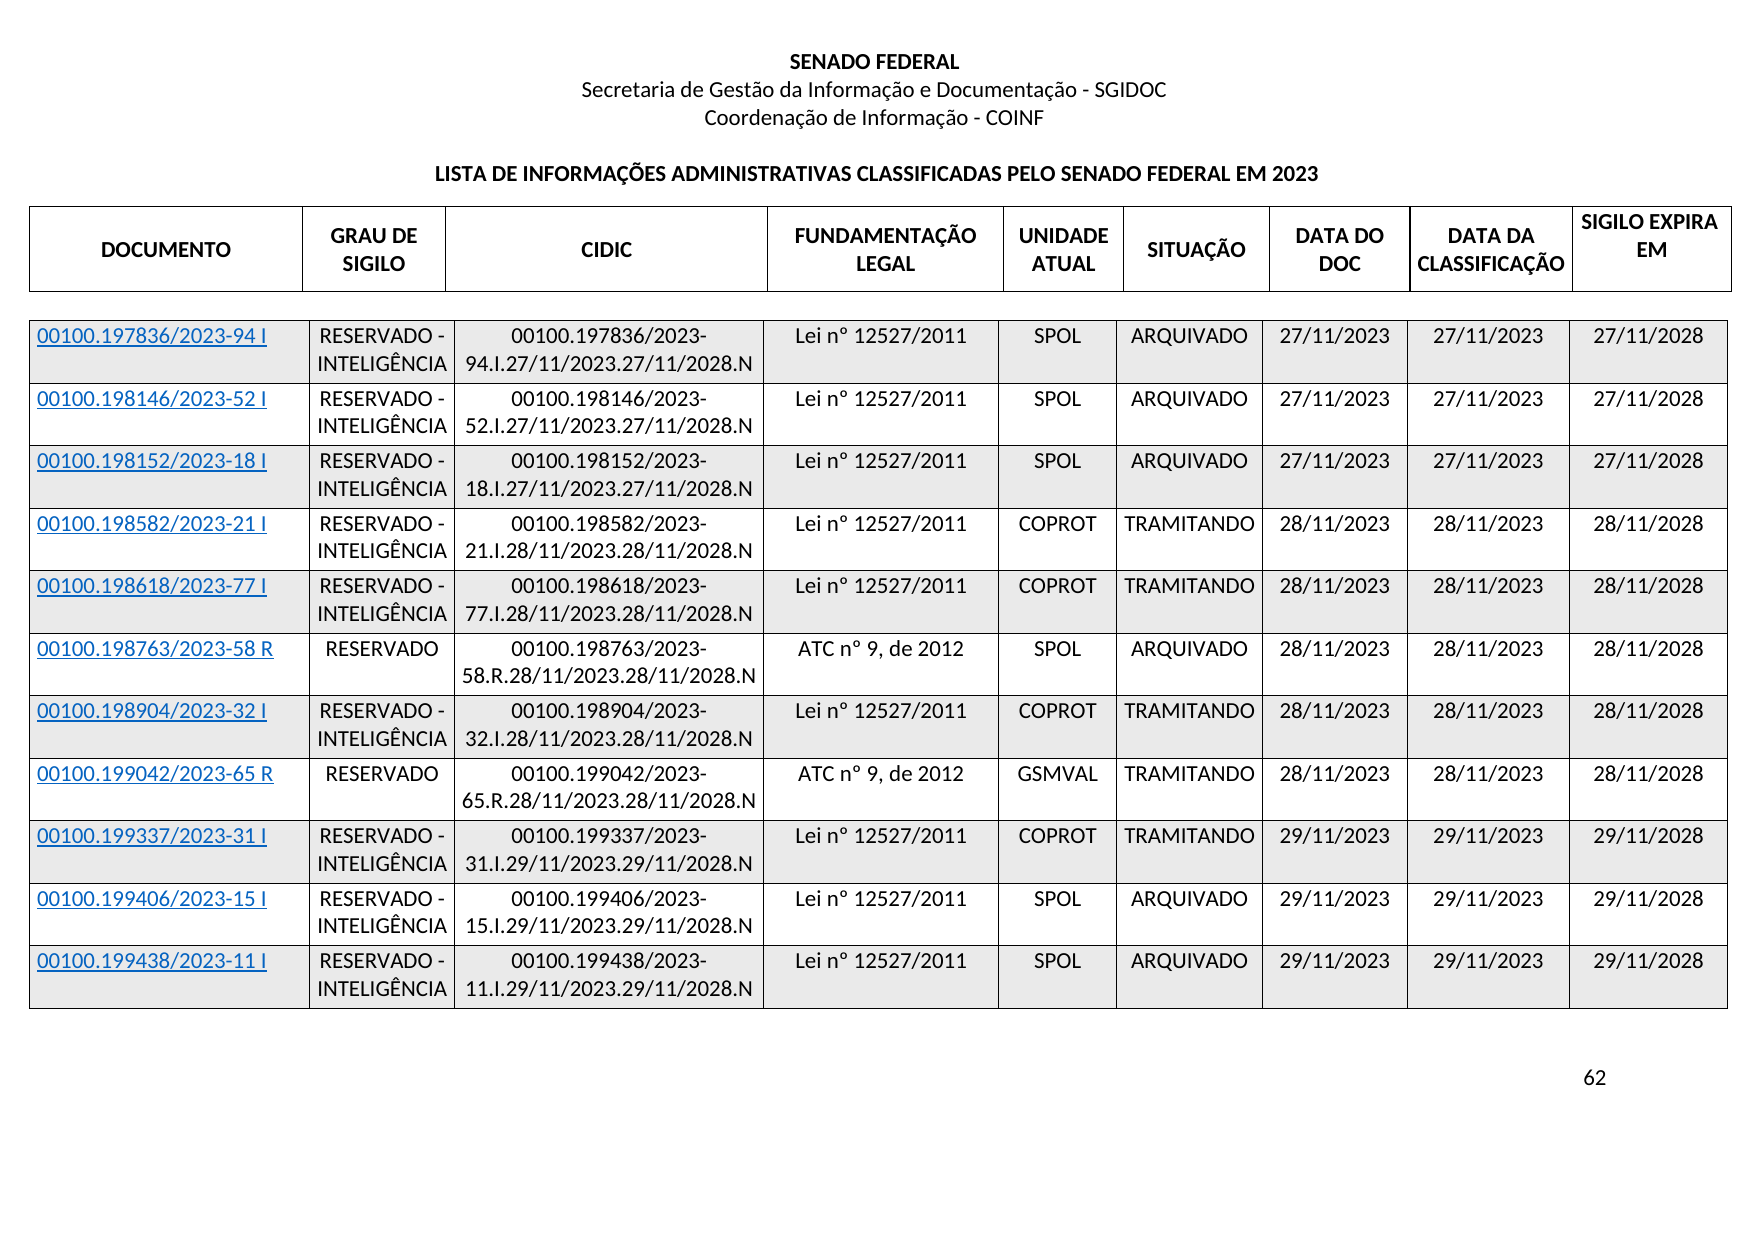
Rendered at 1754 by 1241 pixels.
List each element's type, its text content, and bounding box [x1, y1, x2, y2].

table_cell Lei nº 12527/2011 [764, 509, 998, 570]
table_cell 00100.198618/2023-77.I.28/11/2023.28/11/2028.N [455, 571, 763, 633]
table_cell RESERVADO - INTELIGÊNCIA [310, 571, 454, 633]
table_cell 27/11/2023 [1263, 321, 1407, 383]
table_cell SPOL [999, 946, 1116, 1008]
table_cell 28/11/2028 [1570, 571, 1727, 633]
table_cell 28/11/2023 [1263, 571, 1407, 633]
table_cell 29/11/2023 [1263, 884, 1407, 945]
table_cell 27/11/2023 [1408, 321, 1569, 383]
table_cell 00100.199438/2023-11.I.29/11/2023.29/11/2028.N [455, 946, 763, 1008]
table_cell RESERVADO - INTELIGÊNCIA [310, 509, 454, 570]
table_cell 00100.199337/2023-31.I.29/11/2023.29/11/2028.N [455, 821, 763, 883]
table_cell 00100.198152/2023-18.I.27/11/2023.27/11/2028.N [455, 446, 763, 508]
table_cell 00100.199337/2023-31 I [30, 821, 309, 883]
table_cell RESERVADO [310, 759, 454, 820]
table_cell 28/11/2023 [1263, 759, 1407, 820]
table_cell 00100.197836/2023-94.I.27/11/2023.27/11/2028.N [455, 321, 763, 383]
table_cell ARQUIVADO [1117, 384, 1262, 445]
table_cell ARQUIVADO [1117, 884, 1262, 945]
table_cell Lei nº 12527/2011 [764, 384, 998, 445]
table_cell SPOL [999, 321, 1116, 383]
table_cell ARQUIVADO [1117, 946, 1262, 1008]
table_cell 27/11/2023 [1263, 446, 1407, 508]
table_cell 28/11/2028 [1570, 759, 1727, 820]
table_cell 29/11/2023 [1408, 946, 1569, 1008]
table_cell 00100.198763/2023-58.R.28/11/2023.28/11/2028.N [455, 634, 763, 695]
table_cell 00100.198146/2023-52 I [30, 384, 309, 445]
table_cell 28/11/2023 [1408, 759, 1569, 820]
table_cell 27/11/2028 [1570, 321, 1727, 383]
table_cell 00100.198146/2023-52.I.27/11/2023.27/11/2028.N [455, 384, 763, 445]
table_cell SPOL [999, 634, 1116, 695]
table_cell 27/11/2023 [1408, 384, 1569, 445]
table_cell 00100.199406/2023-15.I.29/11/2023.29/11/2028.N [455, 884, 763, 945]
table_cell 00100.198152/2023-18 I [30, 446, 309, 508]
table_cell GSMVAL [999, 759, 1116, 820]
table_cell 00100.199438/2023-11 I [30, 946, 309, 1008]
table_cell ATC nº 9, de 2012 [764, 759, 998, 820]
table_cell 28/11/2023 [1408, 571, 1569, 633]
table_cell 00100.199406/2023-15 I [30, 884, 309, 945]
table_cell SPOL [999, 884, 1116, 945]
table_cell 27/11/2028 [1570, 384, 1727, 445]
table_cell TRAMITANDO [1117, 509, 1262, 570]
table_cell 00100.198582/2023-21 I [30, 509, 309, 570]
table_cell TRAMITANDO [1117, 571, 1262, 633]
table_cell Lei nº 12527/2011 [764, 571, 998, 633]
table_cell 27/11/2023 [1263, 384, 1407, 445]
table_cell RESERVADO - INTELIGÊNCIA [310, 884, 454, 945]
table_cell 28/11/2023 [1263, 696, 1407, 758]
table_cell SPOL [999, 384, 1116, 445]
table_cell 00100.198763/2023-58 R [30, 634, 309, 695]
table_cell 28/11/2028 [1570, 696, 1727, 758]
table_cell 28/11/2023 [1408, 634, 1569, 695]
table_cell COPROT [999, 509, 1116, 570]
table_cell 00100.199042/2023-65 R [30, 759, 309, 820]
table_cell SPOL [999, 446, 1116, 508]
table_cell 27/11/2023 [1408, 446, 1569, 508]
table_cell COPROT [999, 571, 1116, 633]
table_cell Lei nº 12527/2011 [764, 696, 998, 758]
table_cell 00100.199042/2023-65.R.28/11/2023.28/11/2028.N [455, 759, 763, 820]
table_cell 00100.197836/2023-94 I [30, 321, 309, 383]
table_cell RESERVADO - INTELIGÊNCIA [310, 446, 454, 508]
table_cell COPROT [999, 821, 1116, 883]
table_cell RESERVADO - INTELIGÊNCIA [310, 696, 454, 758]
table_cell 28/11/2023 [1408, 696, 1569, 758]
table_cell RESERVADO - INTELIGÊNCIA [310, 821, 454, 883]
table_cell 29/11/2023 [1408, 821, 1569, 883]
table_cell 28/11/2028 [1570, 509, 1727, 570]
table_cell ARQUIVADO [1117, 634, 1262, 695]
table_cell ARQUIVADO [1117, 446, 1262, 508]
table_cell 29/11/2028 [1570, 821, 1727, 883]
table_cell 28/11/2023 [1408, 509, 1569, 570]
table_cell 29/11/2023 [1263, 821, 1407, 883]
table_cell RESERVADO - INTELIGÊNCIA [310, 384, 454, 445]
table_cell 29/11/2023 [1263, 946, 1407, 1008]
table_cell ATC nº 9, de 2012 [764, 634, 998, 695]
table_cell TRAMITANDO [1117, 696, 1262, 758]
table_cell Lei nº 12527/2011 [764, 946, 998, 1008]
table_cell Lei nº 12527/2011 [764, 446, 998, 508]
table_cell COPROT [999, 696, 1116, 758]
table_cell Lei nº 12527/2011 [764, 821, 998, 883]
table_cell TRAMITANDO [1117, 821, 1262, 883]
table_cell TRAMITANDO [1117, 759, 1262, 820]
table_cell 27/11/2028 [1570, 446, 1727, 508]
table_cell 29/11/2023 [1408, 884, 1569, 945]
table_cell 28/11/2023 [1263, 509, 1407, 570]
table_cell 00100.198904/2023-32 I [30, 696, 309, 758]
table_cell 00100.198582/2023-21.I.28/11/2023.28/11/2028.N [455, 509, 763, 570]
table_cell 00100.198904/2023-32.I.28/11/2023.28/11/2028.N [455, 696, 763, 758]
table_cell RESERVADO [310, 634, 454, 695]
table_cell Lei nº 12527/2011 [764, 321, 998, 383]
table_cell 28/11/2028 [1570, 634, 1727, 695]
table_cell 00100.198618/2023-77 I [30, 571, 309, 633]
table_cell Lei nº 12527/2011 [764, 884, 998, 945]
table_cell ARQUIVADO [1117, 321, 1262, 383]
table_cell 29/11/2028 [1570, 884, 1727, 945]
table_cell RESERVADO - INTELIGÊNCIA [310, 321, 454, 383]
table_cell RESERVADO - INTELIGÊNCIA [310, 946, 454, 1008]
table_cell 28/11/2023 [1263, 634, 1407, 695]
table_cell 29/11/2028 [1570, 946, 1727, 1008]
